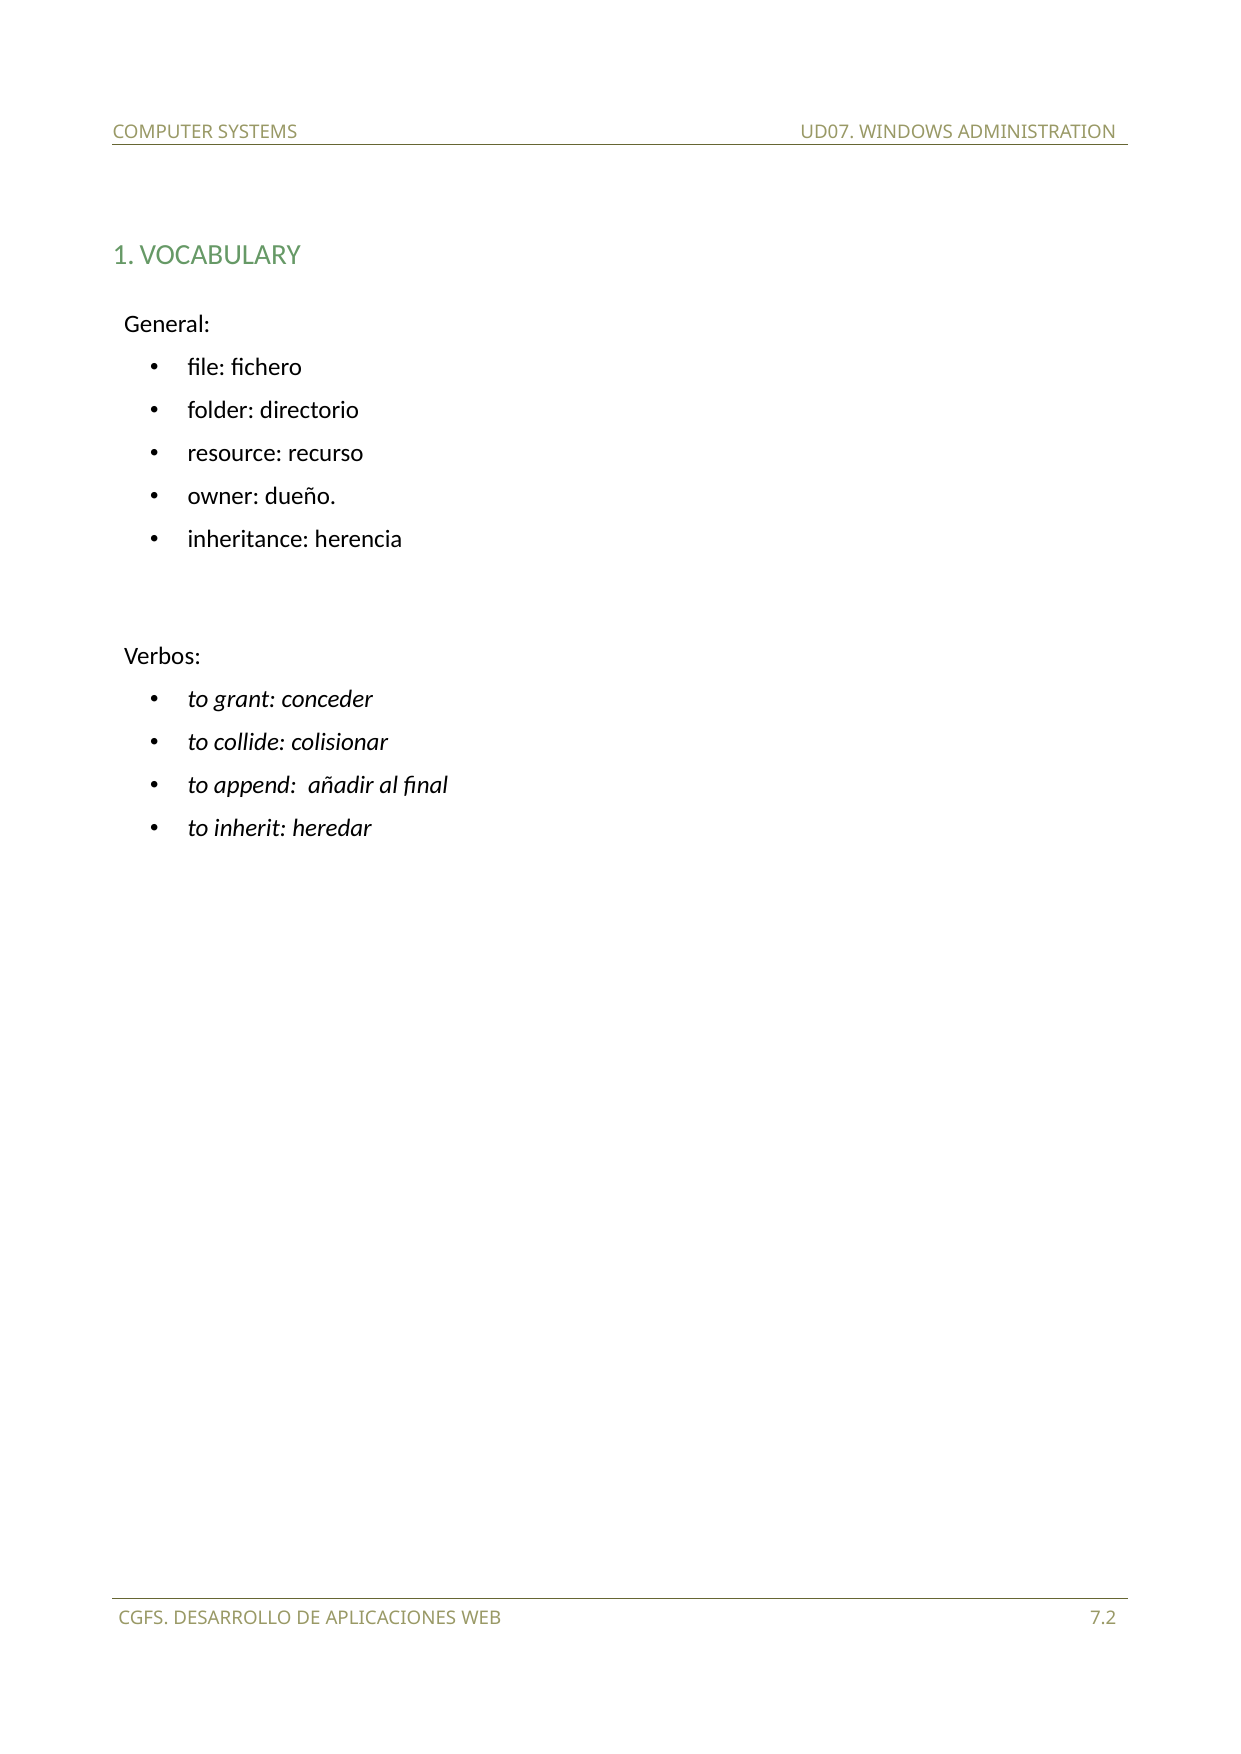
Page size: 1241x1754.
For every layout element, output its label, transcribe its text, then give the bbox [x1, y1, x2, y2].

list inheritance: herencia [150, 523, 1128, 553]
list file: fichero [150, 351, 1128, 382]
list folder: directorio [150, 394, 1128, 424]
list to collide: colisionar [150, 726, 1128, 756]
list to append: añadir al final [150, 769, 1128, 799]
list to inherit: heredar [150, 812, 1128, 842]
text Verbos: [112, 640, 1128, 671]
list owner: dueño. [150, 480, 1128, 510]
list to grant: conceder [150, 683, 1128, 713]
subtitle Vocabulary [112, 236, 1128, 272]
list resource: recurso [150, 437, 1128, 467]
text General: [112, 308, 1128, 339]
